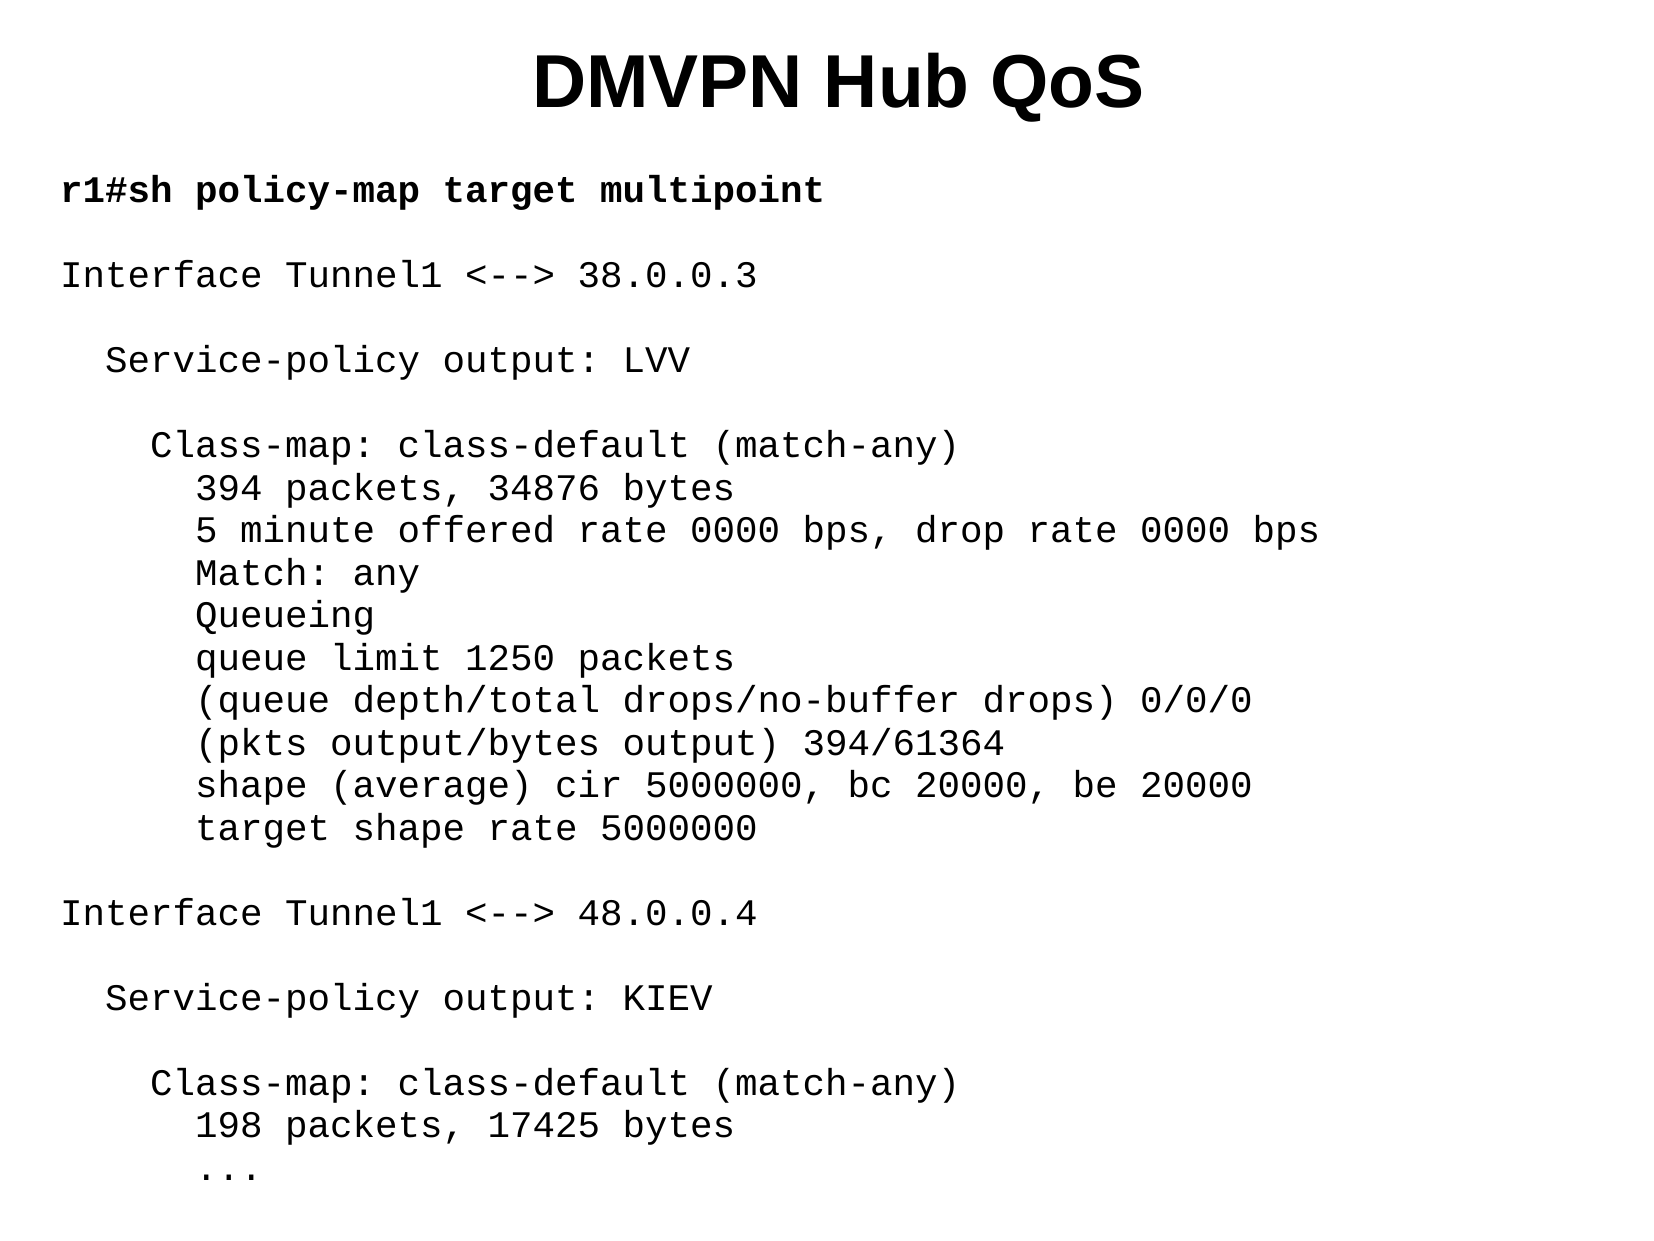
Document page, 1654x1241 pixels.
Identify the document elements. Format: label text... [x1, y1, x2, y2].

list r1#sh policy-map target multipoint Interface Tunnel1 <--> 38.0.0.3 Service-policy output: LVV Class-map: class-default (match-any) 394 packets, 34876 bytes 5 minute offered rate 0000 bps, drop rate 0000 bps Match: any Queueing queue limit 1250 packets (queue depth/total drops/no-buffer drops) 0/0/0 (pkts output/bytes output) 394/61364 shape (average) cir 5000000, bc 20000, be 20000 target shape rate 5000000 Interface Tunnel1 <--> 48.0.0.4 Service-policy output: KIEV Class-map: class-default (match-any) 198 packets, 17425 bytes ... [60, 171, 1598, 1201]
text_box DMVPN Hub QoS [64, 37, 1613, 130]
